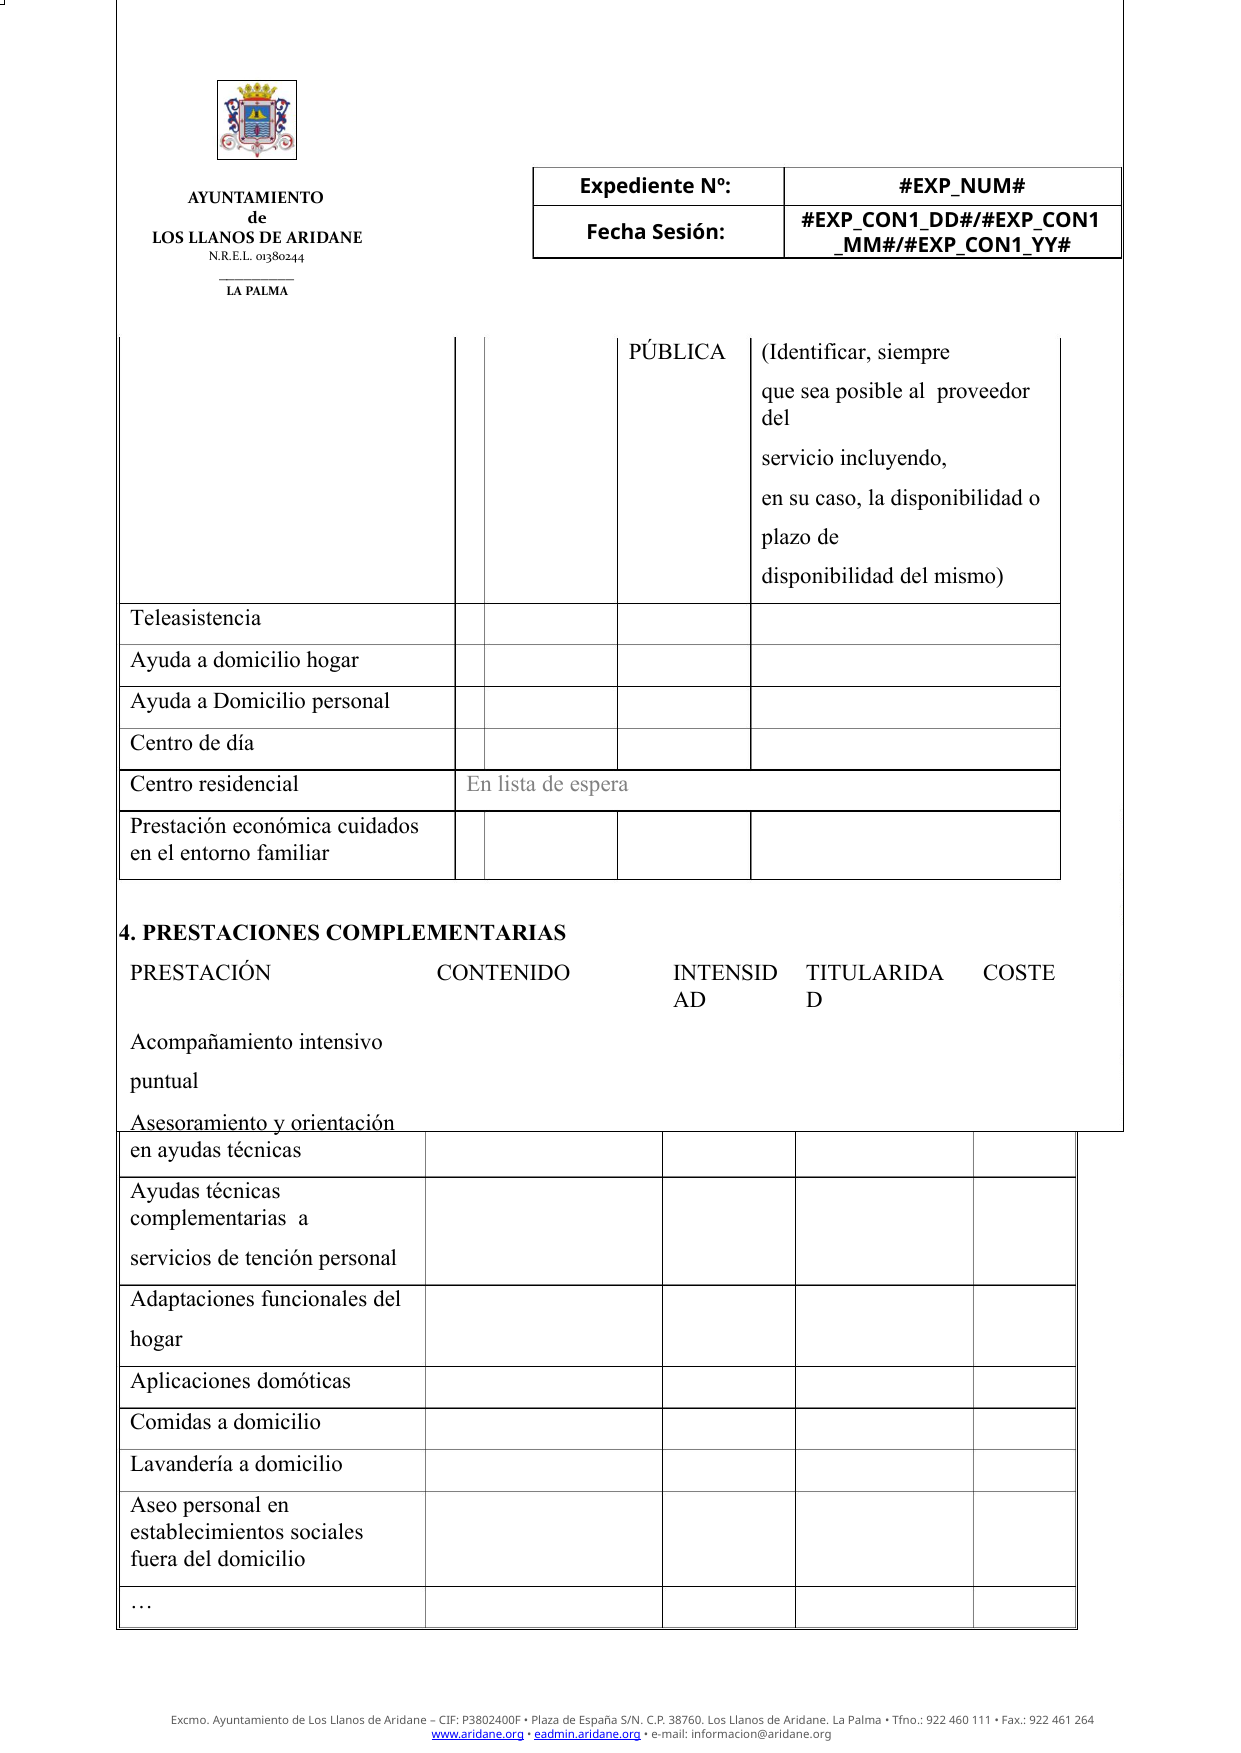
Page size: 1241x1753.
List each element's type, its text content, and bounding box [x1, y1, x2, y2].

text Acompañamiento intensivo [130, 1029, 408, 1054]
text _MM#/#EXP_CON1_YY# [834, 232, 1161, 257]
text Ayuda a domicilio hogar [130, 647, 415, 672]
text CONTENIDO [437, 961, 595, 986]
text en su caso, la disponibilidad o [761, 484, 1064, 510]
text www.aridane.org • eadmin.aridane.org • e-mail: informacion@aridane.org [431, 1727, 1095, 1741]
text #EXP_NUM# [899, 173, 1062, 198]
text del [761, 406, 1054, 431]
text COSTE [983, 961, 1081, 986]
text establecimientos sociales [130, 1519, 387, 1545]
text PÚBLICA [628, 339, 752, 365]
text AYUNTAMIENTO [188, 190, 387, 207]
text LA PALMA [226, 286, 317, 298]
text Ayudas técnicas [130, 1179, 333, 1204]
text N.R.E.L. 01380244 [208, 250, 327, 262]
text servicios de tención personal [130, 1245, 426, 1270]
text Aseo personal en [130, 1492, 387, 1518]
text fuera del domicilio [130, 1546, 387, 1572]
text Comidas a domicilio [130, 1409, 376, 1435]
text Ayuda a Domicilio personal [130, 688, 415, 714]
text ________ [226, 266, 317, 282]
text que sea posible al proveedor [761, 379, 1054, 404]
text hogar [130, 1326, 426, 1352]
text _ [317, 266, 327, 282]
text puntual [130, 1068, 408, 1094]
text . PRESTACIONES COMPLEMENTARIAS [130, 921, 592, 946]
text LOS LLANOS DE ARIDANE [152, 230, 387, 247]
picture [117, 0, 1123, 1131]
text Lavandería a domicilio [130, 1451, 376, 1476]
text en ayudas técnicas [130, 1137, 419, 1162]
text AD [673, 987, 806, 1013]
text INTENSID TITULARIDA [673, 961, 969, 986]
picture [117, 1132, 1077, 1629]
text servicio incluyendo, [761, 445, 1064, 471]
text … [130, 1588, 178, 1613]
text D [806, 987, 847, 1013]
text Asesoramiento y orientación [130, 1110, 419, 1135]
text (Identificar, siempre [761, 339, 974, 365]
text plazo de [761, 524, 1064, 549]
text Expediente Nº: [579, 173, 761, 198]
text en el entorno familiar [130, 840, 444, 865]
text Excmo. Ayuntamiento de Los Llanos de Aridane – CIF: P3802400F • Plaza de España S/N. C.P. 38760. Los Llanos de Aridane. La Palma • Tfno.: 922 460 111 • Fax.: 922 461 264 [171, 1713, 1095, 1727]
text Prestación económica cuidados [130, 813, 444, 838]
text disponibilidad del mismo) [761, 564, 1028, 589]
text Centro de día [130, 730, 415, 755]
text [847, 987, 969, 1013]
text Fecha Sesión: [586, 219, 761, 244]
text Teleasistencia [130, 605, 286, 631]
text de [247, 210, 387, 227]
text En lista de espera [466, 771, 653, 797]
text Aplicaciones domóticas [130, 1368, 376, 1393]
text PRESTACIÓN [130, 961, 296, 986]
text Adaptaciones funcionales del [130, 1286, 426, 1312]
text Centro residencial [130, 771, 323, 797]
text 4 [119, 921, 130, 946]
text complementarias a [130, 1206, 333, 1231]
text #EXP_CON1_DD#/#EXP_CON1 [801, 207, 1161, 232]
text _ [219, 266, 226, 279]
